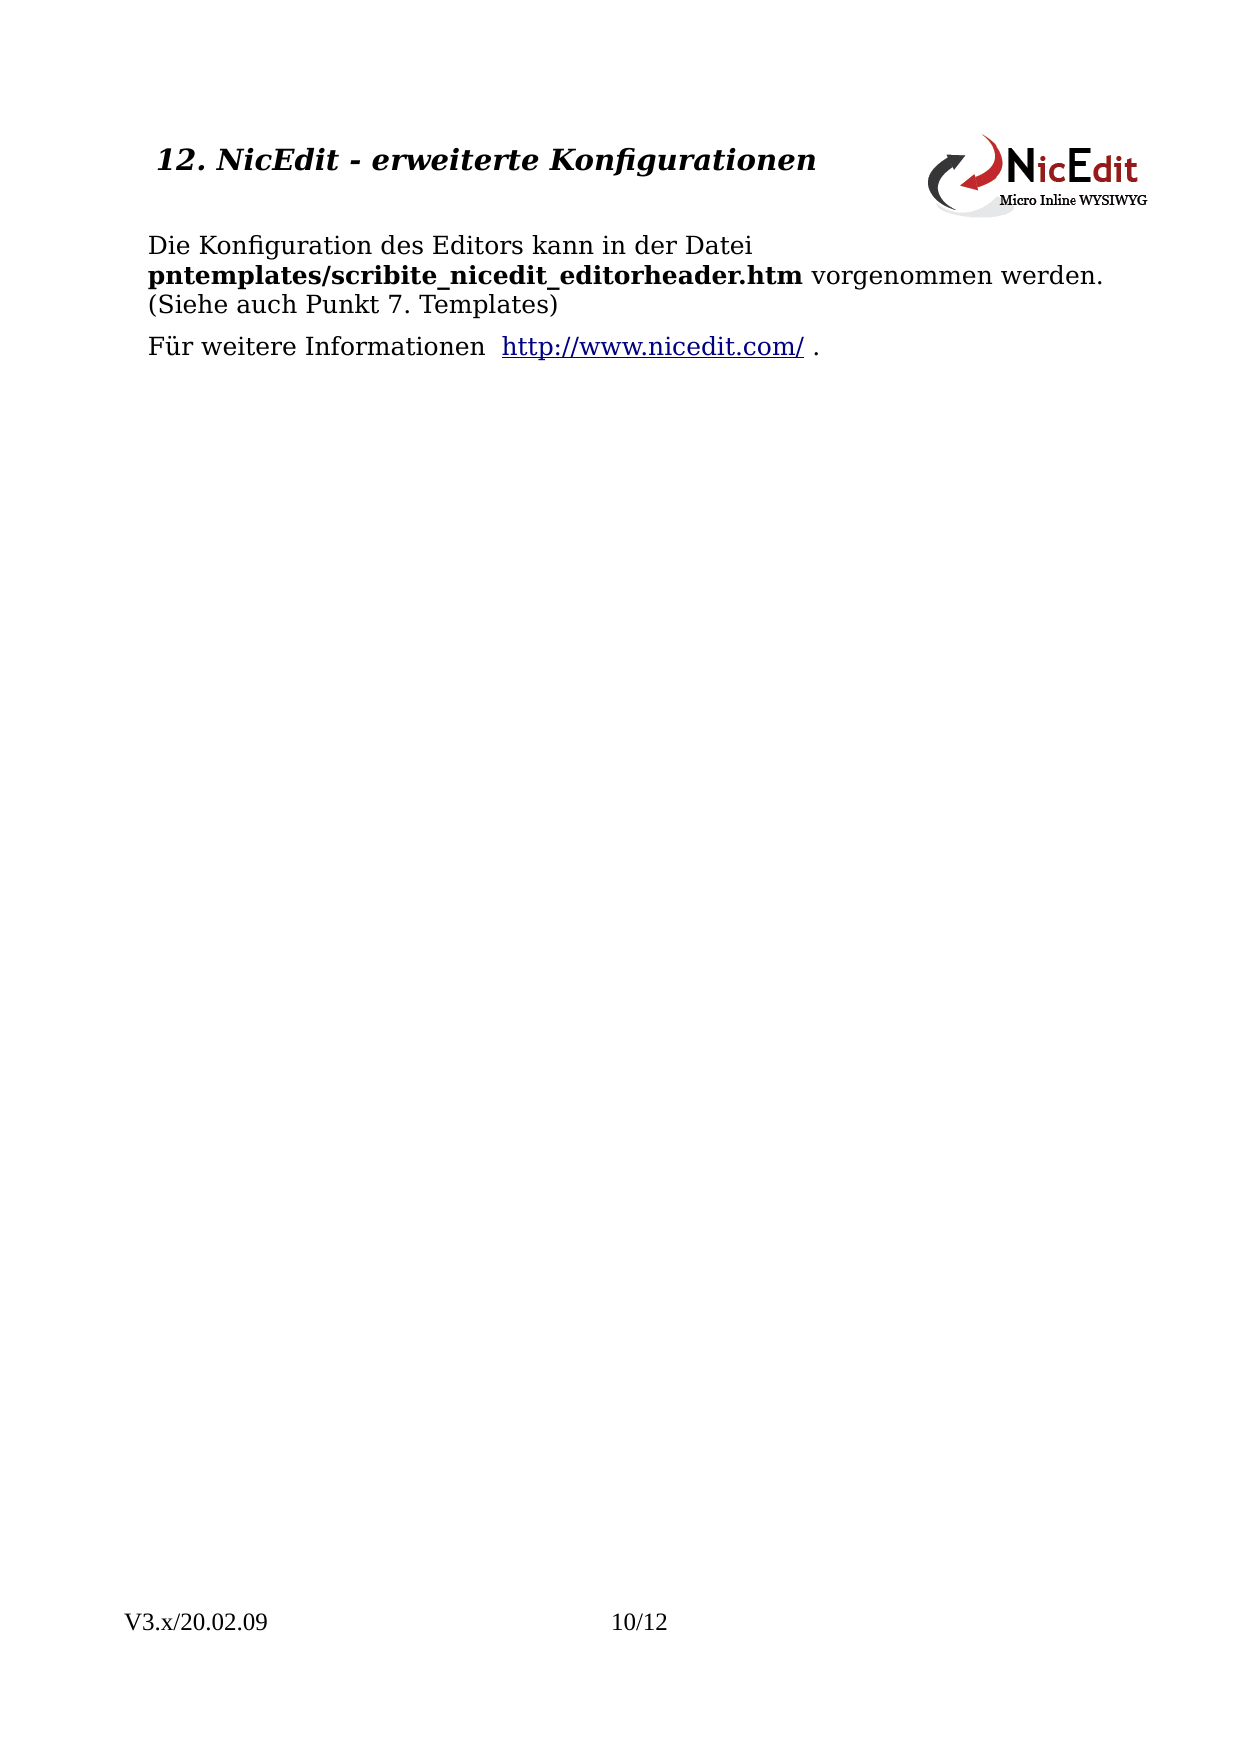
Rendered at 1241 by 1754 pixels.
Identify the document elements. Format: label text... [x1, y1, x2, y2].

picture [919, 129, 1153, 224]
text Für weitere Informationen http://www.nicedit.com/ . [148, 332, 1160, 361]
subtitle NicEdit - erweiterte Konfigurationen [156, 143, 919, 177]
text Die Konfiguration des Editors kann in der Datei pntemplates/scribite_nicedit_editorheader.htm vorgenommen werden. (Siehe auch Punkt 7. Templates) [148, 232, 1160, 319]
